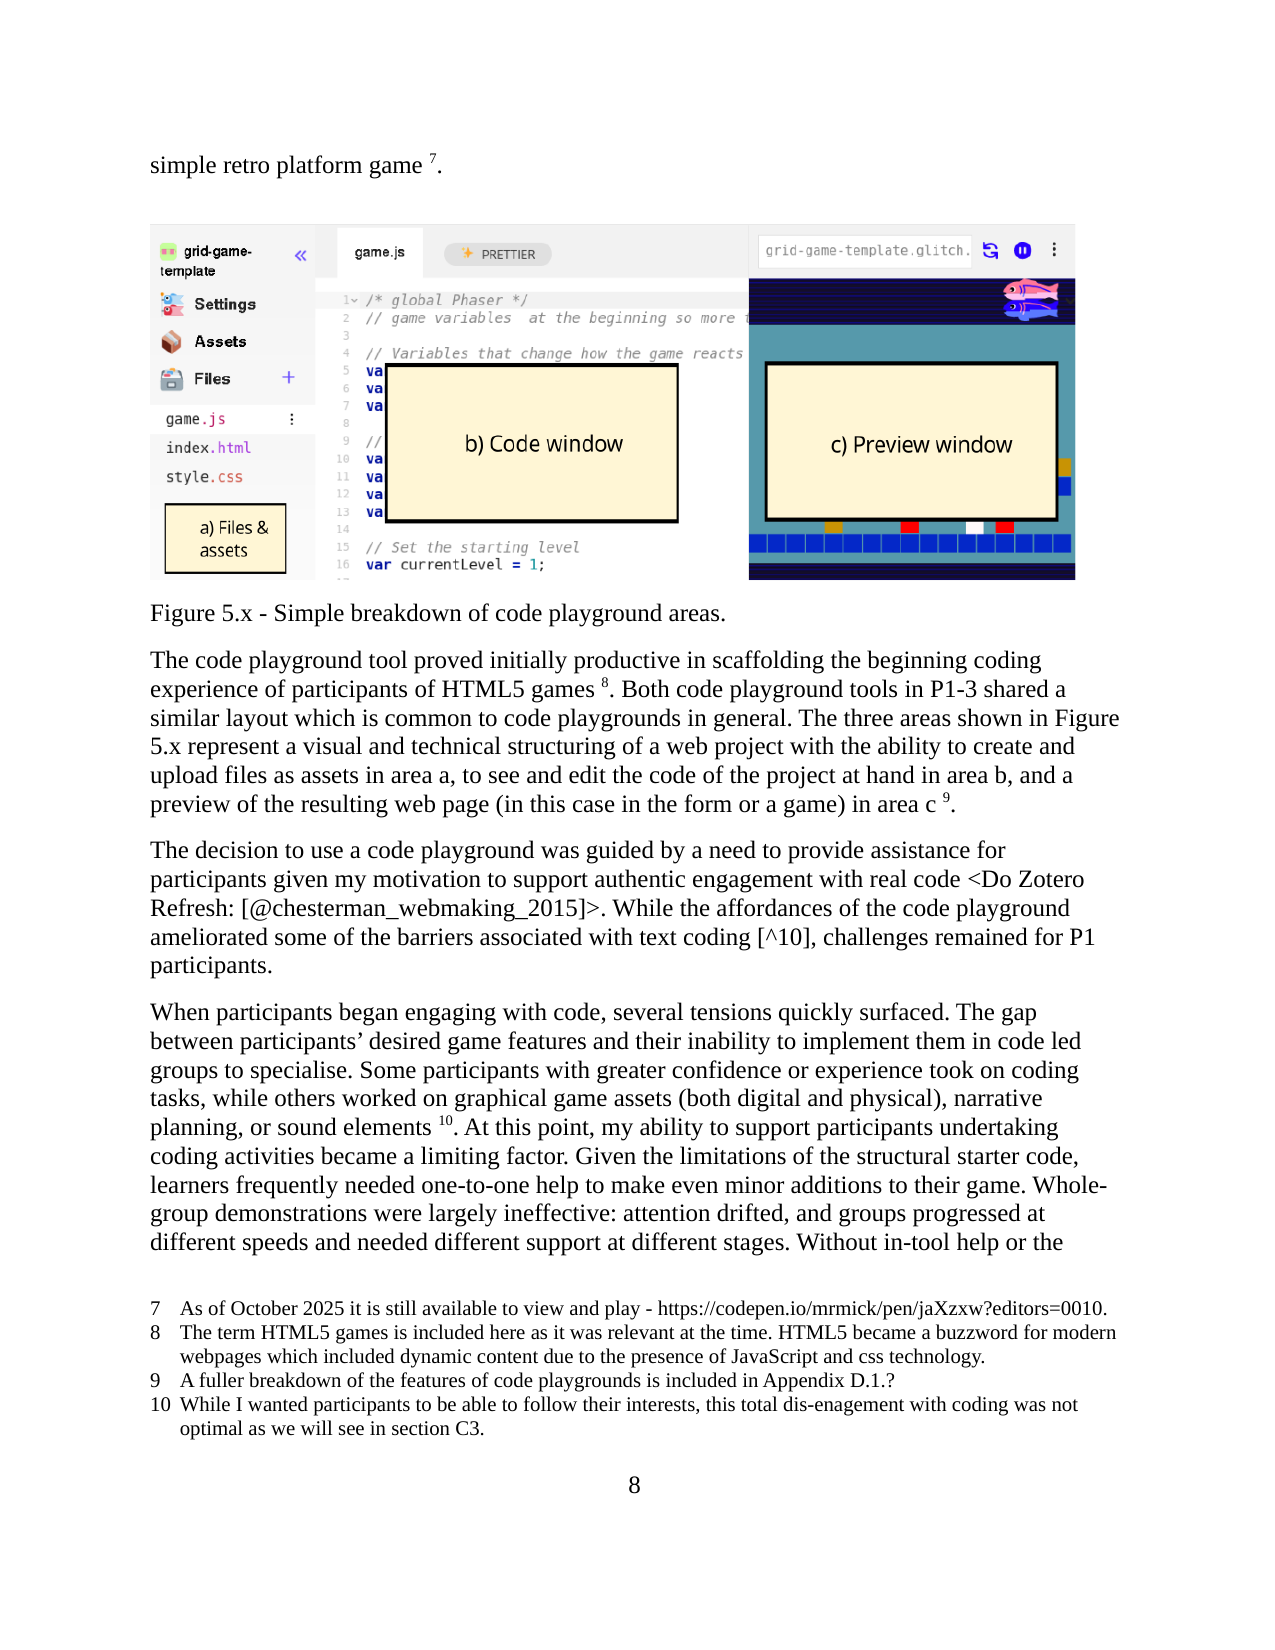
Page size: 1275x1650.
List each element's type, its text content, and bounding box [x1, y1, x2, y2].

text The term HTML5 games is included here as it was relevant at the time. HTML5 became a buzzword for modern webpages which included dynamic content due to the presence of JavaScript and css technology. [150, 1320, 1125, 1368]
text Figure 5.x - Simple breakdown of code playground areas. [150, 598, 1125, 627]
text The code playground tool proved initially productive in scaffolding the beginning coding experience of participants of HTML5 games . Both code playground tools in P1-3 shared a similar layout which is common to code playgrounds in general. The three areas shown in Figure 5.x represent a visual and technical structuring of a web project with the ability to create and upload files as assets in area a, to see and edit the code of the project at hand in area b, and a preview of the resulting web page (in this case in the form or a game) in area c . [150, 645, 1125, 818]
text When participants began engaging with code, several tensions quickly surfaced. The gap between participants’ desired game features and their inability to implement them in code led groups to specialise. Some participants with greater confidence or experience took on coding tasks, while others worked on graphical game assets (both digital and physical), narrative planning, or sound elements . At this point, my ability to support participants undertaking coding activities became a limiting factor. Given the limitations of the structural starter code, learners frequently needed one-to-one help to make even minor additions to their game. Whole-group demonstrations were largely ineffective: attention drifted, and groups progressed at different speeds and needed different support at different stages. Without in-tool help or the [150, 997, 1125, 1256]
text As of October 2025 it is still available to view and play - https://codepen.io/mrmick/pen/jaXzxw?editors=0010. [150, 1296, 1125, 1320]
text The decision to use a code playground was guided by a need to provide assistance for participants given my motivation to support authentic engagement with real code <Do Zotero Refresh: [@chesterman_webmaking_2015]>. While the affordances of the code playground ameliorated some of the barriers associated with text coding [^10], challenges remained for P1 participants. [150, 836, 1125, 979]
text While I wanted participants to be able to follow their interests, this total dis-enagement with coding was not optimal as we will see in section C3. [150, 1392, 1125, 1440]
text simple retro platform game . [150, 150, 1125, 179]
picture [150, 196, 1077, 581]
text A fuller breakdown of the features of code playgrounds is included in Appendix D.1.? [150, 1368, 1125, 1392]
